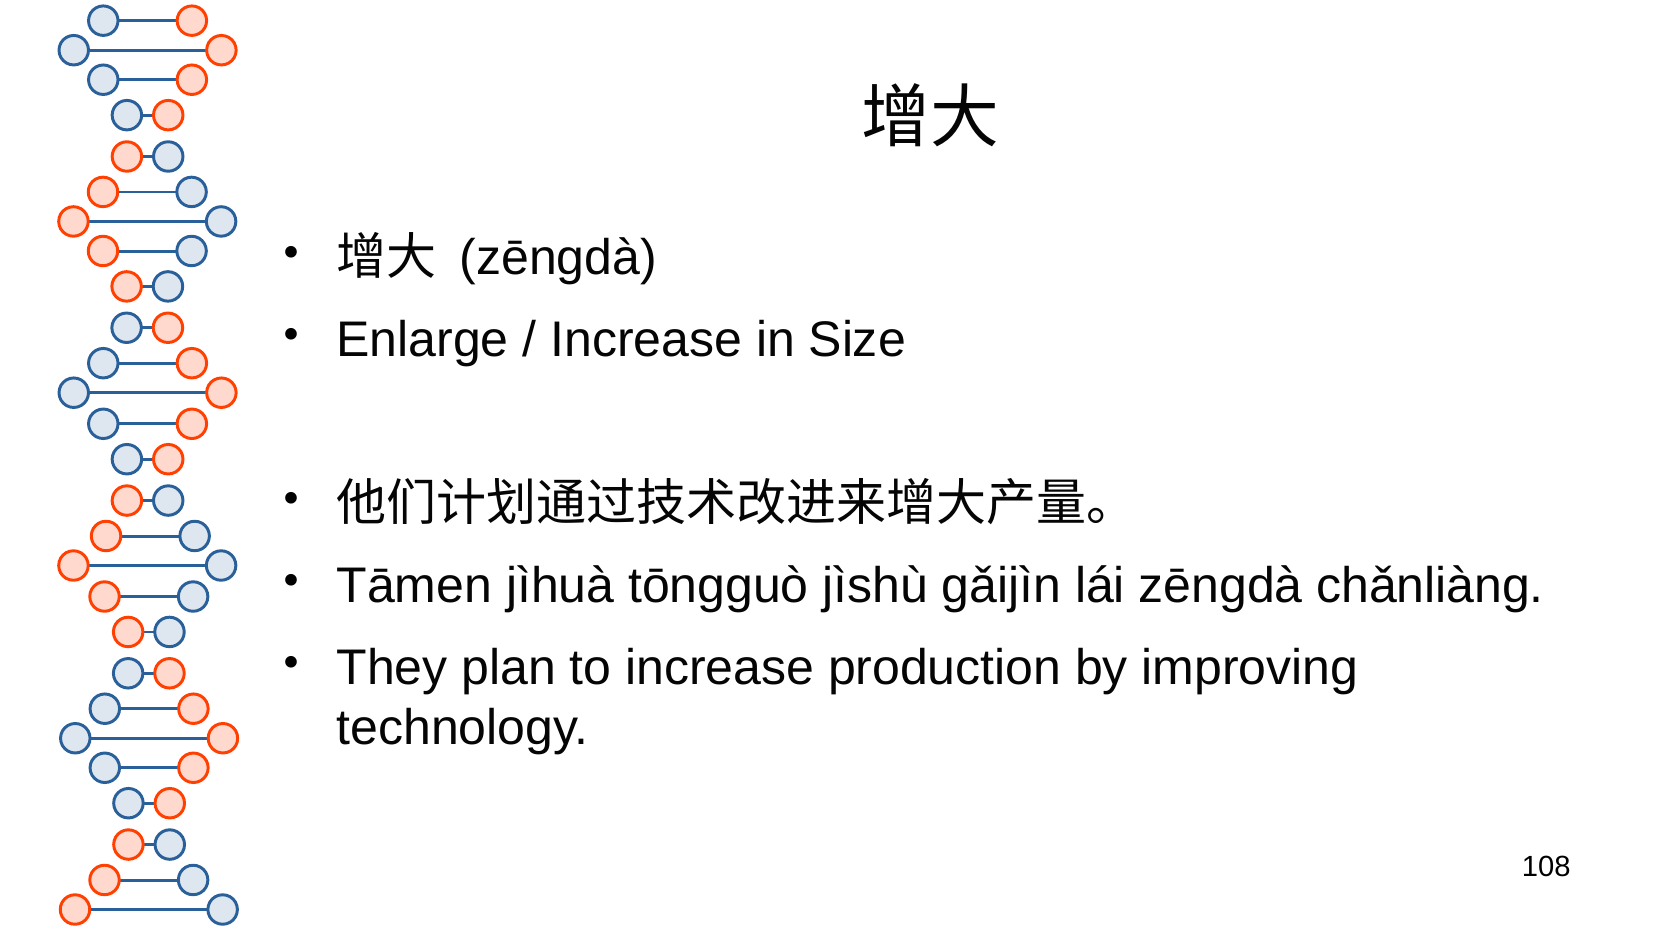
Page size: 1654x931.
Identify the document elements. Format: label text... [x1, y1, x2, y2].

list 增大 (zēngdà) Enlarge / Increase in Size 他们计划通过技术改进来增大产量。 Tāmen jìhuà tōngguò jìshù gǎijìn lái zēngdà chǎnliàng. They plan to increase production by improving technology. [265, 224, 1595, 764]
title 增大 [265, 37, 1595, 191]
